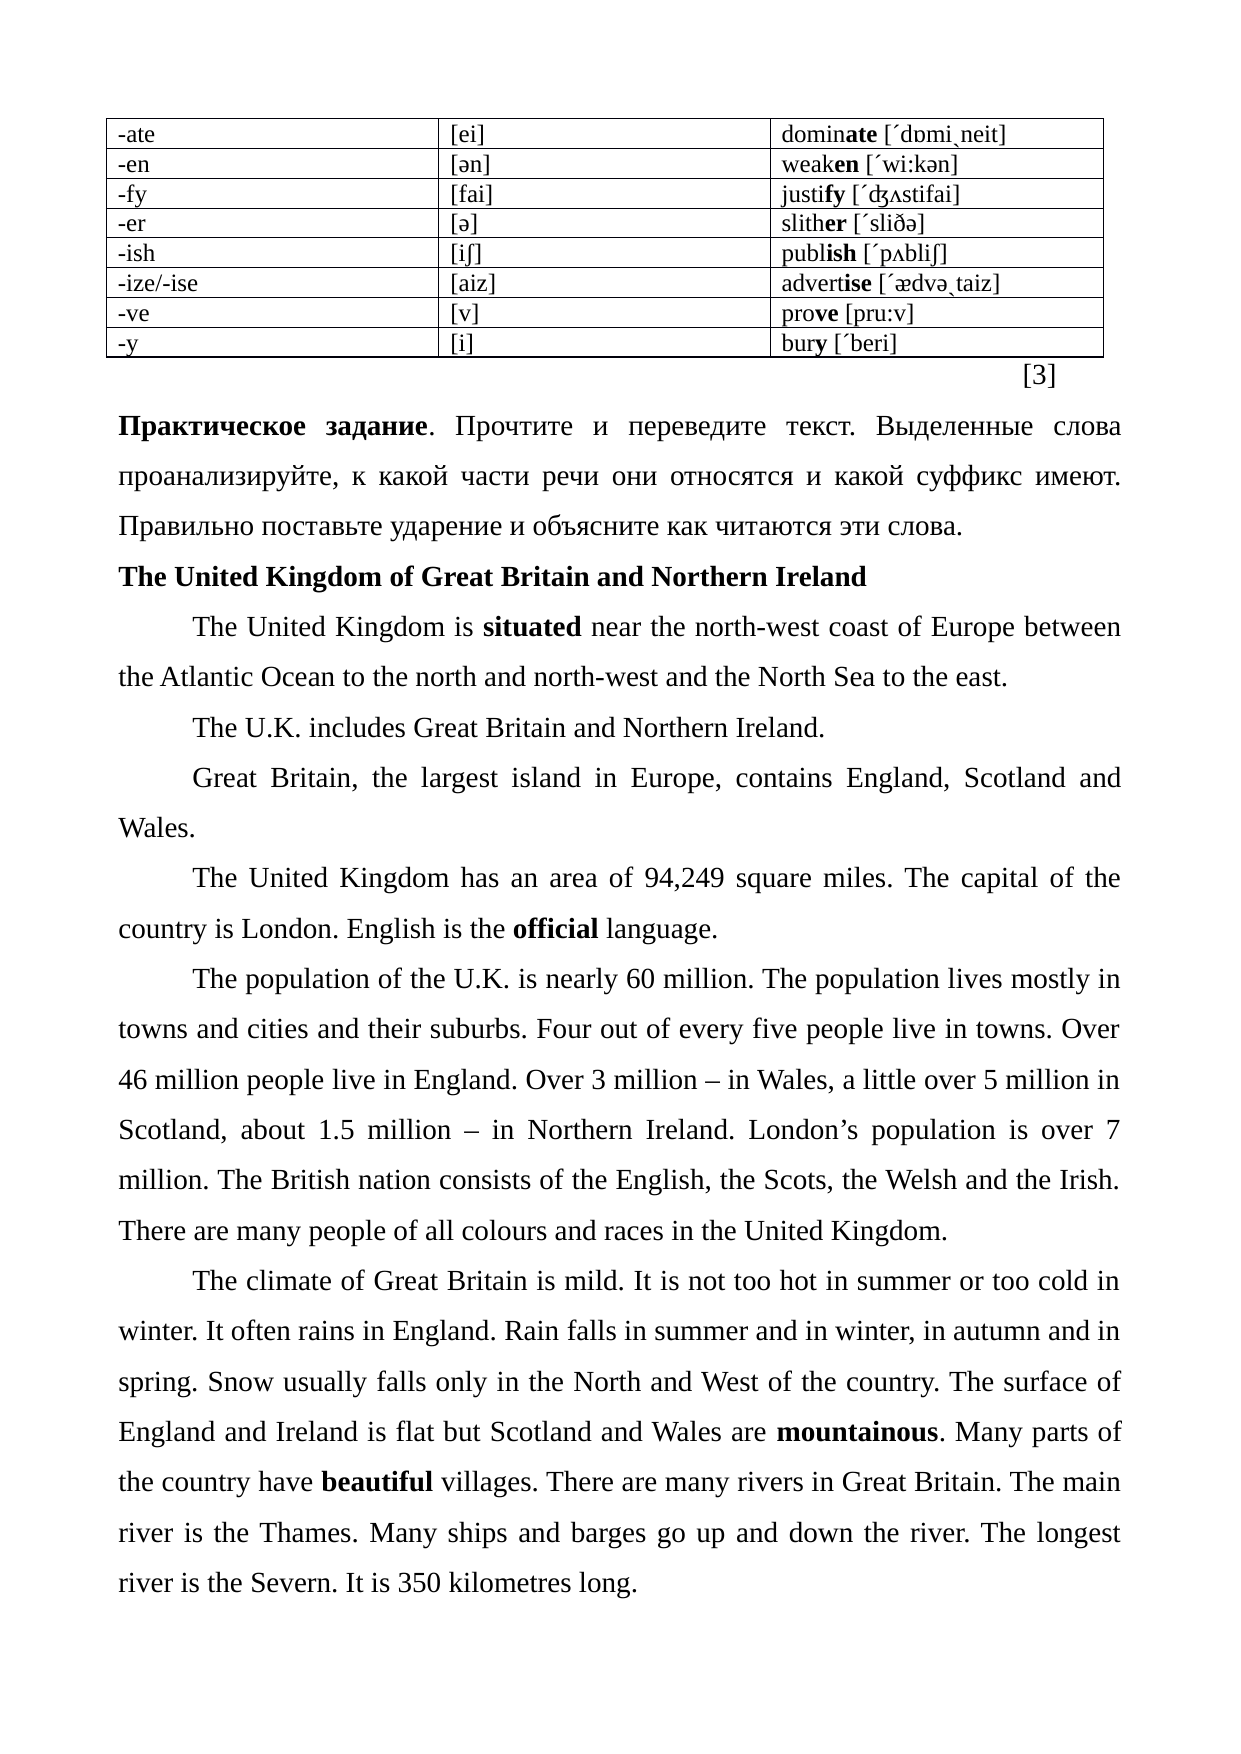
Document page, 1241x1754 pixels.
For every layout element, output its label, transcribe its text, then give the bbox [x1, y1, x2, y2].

table_cell publish [ˊpᴧbliʃ] [771, 238, 1103, 267]
text The population of the U.K. is nearly 60 million. The population lives mostly in towns and cities and their suburbs. Four out of every five people live in towns. Over 46 million people live in England. Over 3 million – in Wales, a little over 5 million in Scotland, about 1.5 million – in Northern Ireland. London’s population is over 7 million. The British nation consists of the English, the Scots, the Welsh and the Irish. There are many people of all colours and races in the United Kingdom. [118, 961, 1122, 1246]
table_cell -ize/-ise [107, 268, 438, 297]
table_cell [aiz] [439, 268, 770, 297]
table_cell -en [107, 149, 438, 178]
table_cell [ən] [439, 149, 770, 178]
table_cell [iʃ] [439, 238, 770, 267]
text The United Kingdom has an area of 94,249 square miles. The capital of the country is London. English is the official language. [118, 861, 1122, 944]
text Практическое задание. Прочтите и переведите текст. Выделенные слова проанализируйте, к какой части речи они относятся и какой суффикс имеют. Правильно поставьте ударение и объясните как читаются эти слова. [118, 408, 1122, 542]
text The United Kingdom of Great Britain and Northern Ireland [118, 559, 1122, 592]
table_cell [v] [439, 298, 770, 327]
table_cell -ve [107, 298, 438, 327]
table_cell [ei] [439, 119, 770, 148]
table_cell prove [pru:v] [771, 298, 1103, 327]
table_cell -er [107, 209, 438, 237]
table_cell -ate [107, 119, 438, 148]
table_cell dominate [ˊdɒmiˏneit] [771, 119, 1103, 148]
table_cell -fy [107, 179, 438, 207]
table_cell [fai] [439, 179, 770, 207]
table_cell advertise [ˊᴂdvəˏtaiz] [771, 268, 1103, 297]
table_cell [i] [439, 328, 770, 356]
table_cell slither [ˊsliðə] [771, 209, 1103, 237]
list The United Kingdom is situated near the north-west coast of Europe between the Atlantic Ocean to the north and north-west and the North Sea to the east. [118, 609, 1122, 693]
text [3] [118, 357, 1122, 391]
table_cell bury [ˊberi] [771, 328, 1103, 356]
table_cell [ə] [439, 209, 770, 237]
table_cell -ish [107, 238, 438, 267]
table_cell weaken [ˊwi:kən] [771, 149, 1103, 178]
text The U.K. includes Great Britain and Northern Ireland. [118, 710, 1122, 743]
text Great Britain, the largest island in Europe, contains England, Scotland and Wales. [118, 760, 1122, 844]
table_cell justify [ˊʤᴧstifai] [771, 179, 1103, 207]
table_cell -y [107, 328, 438, 356]
text The climate of Great Britain is mild. It is not too hot in summer or too cold in winter. It often rains in England. Rain falls in summer and in winter, in autumn and in spring. Snow usually falls only in the North and West of the country. The surface of England and Ireland is flat but Scotland and Wales are mountainous. Many parts of the country have beautiful villages. There are many rivers in Great Britain. The main river is the Thames. Many ships and barges go up and down the river. The longest river is the Severn. It is 350 kilometres long. [118, 1263, 1122, 1598]
